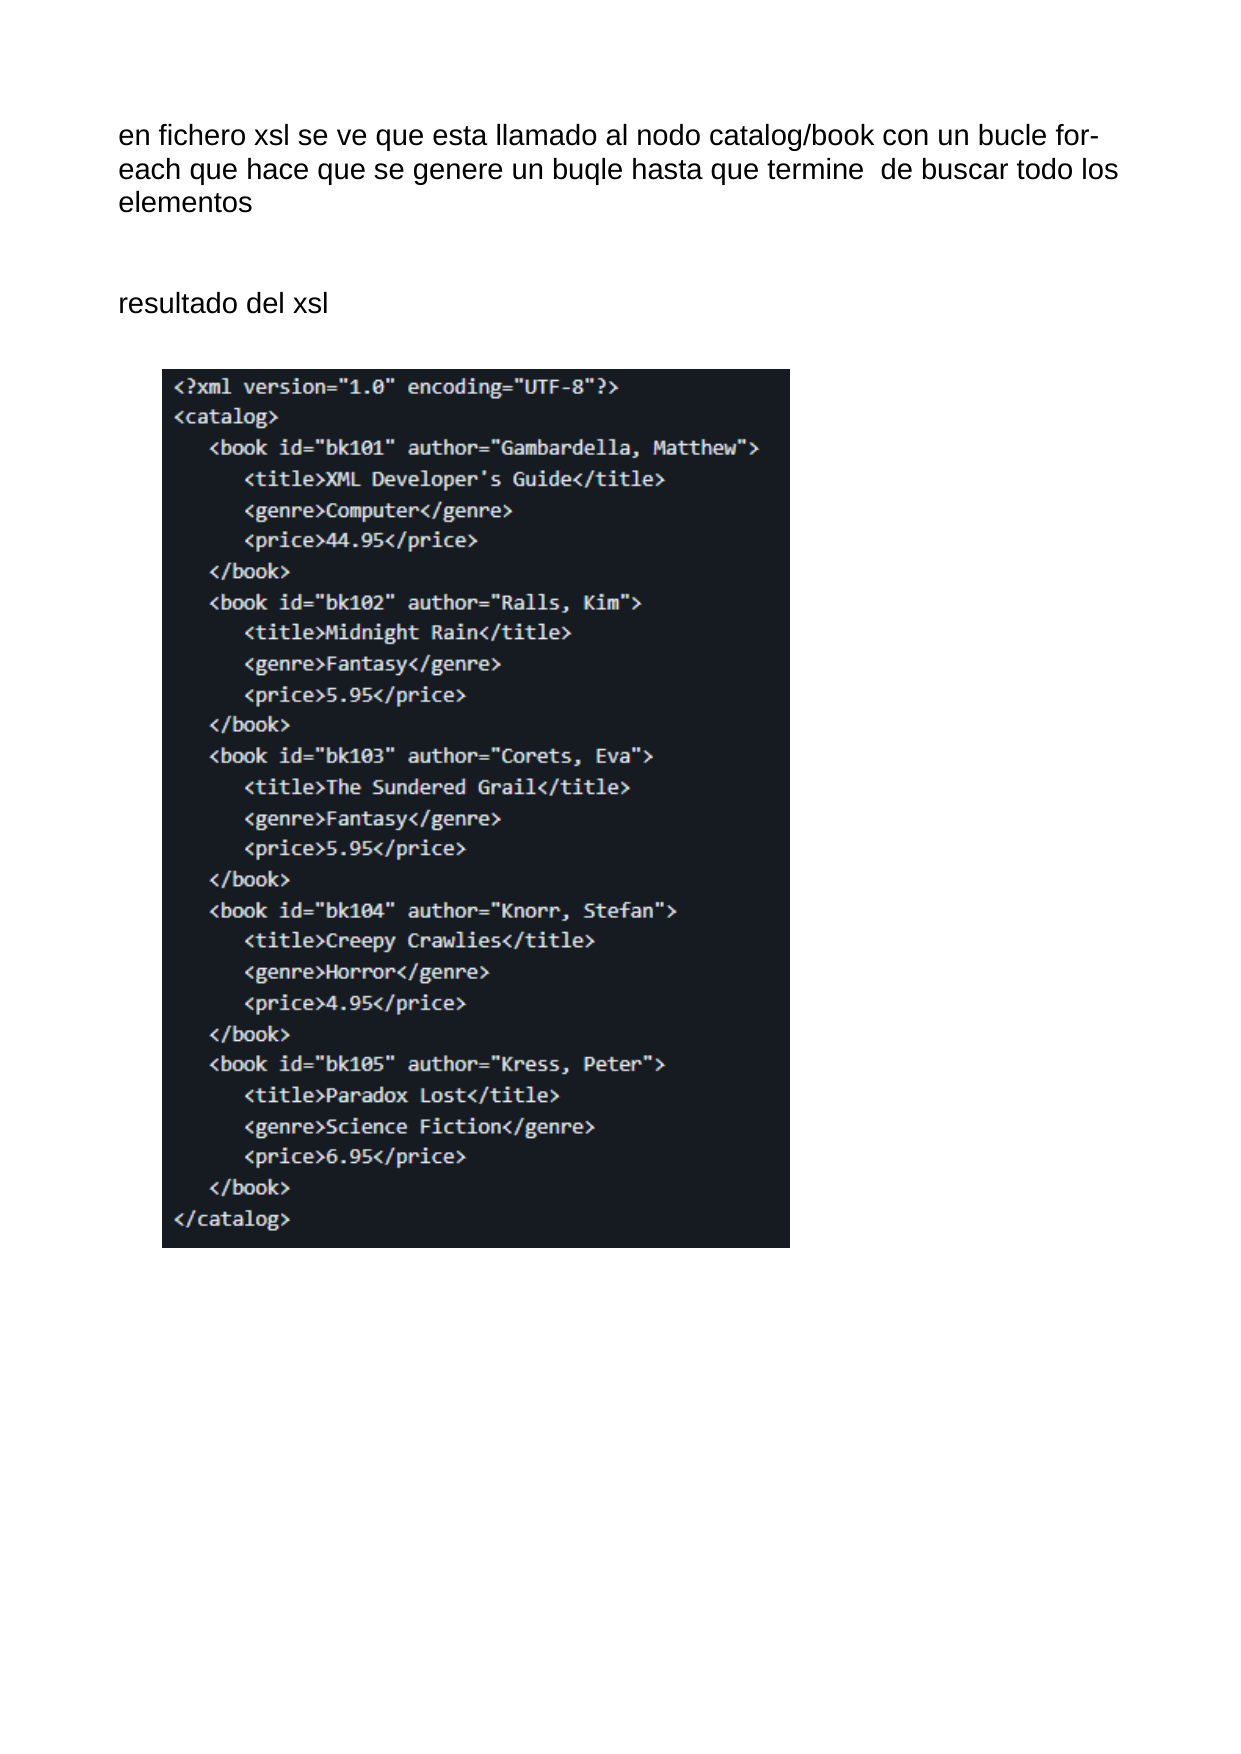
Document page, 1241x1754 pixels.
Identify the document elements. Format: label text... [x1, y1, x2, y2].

text en fichero xsl se ve que esta llamado al nodo catalog/book con un bucle for-each que hace que se genere un buqle hasta que termine de buscar todo los elementos [118, 118, 1122, 219]
picture [162, 369, 790, 1248]
text resultado del xsl [118, 286, 1122, 319]
